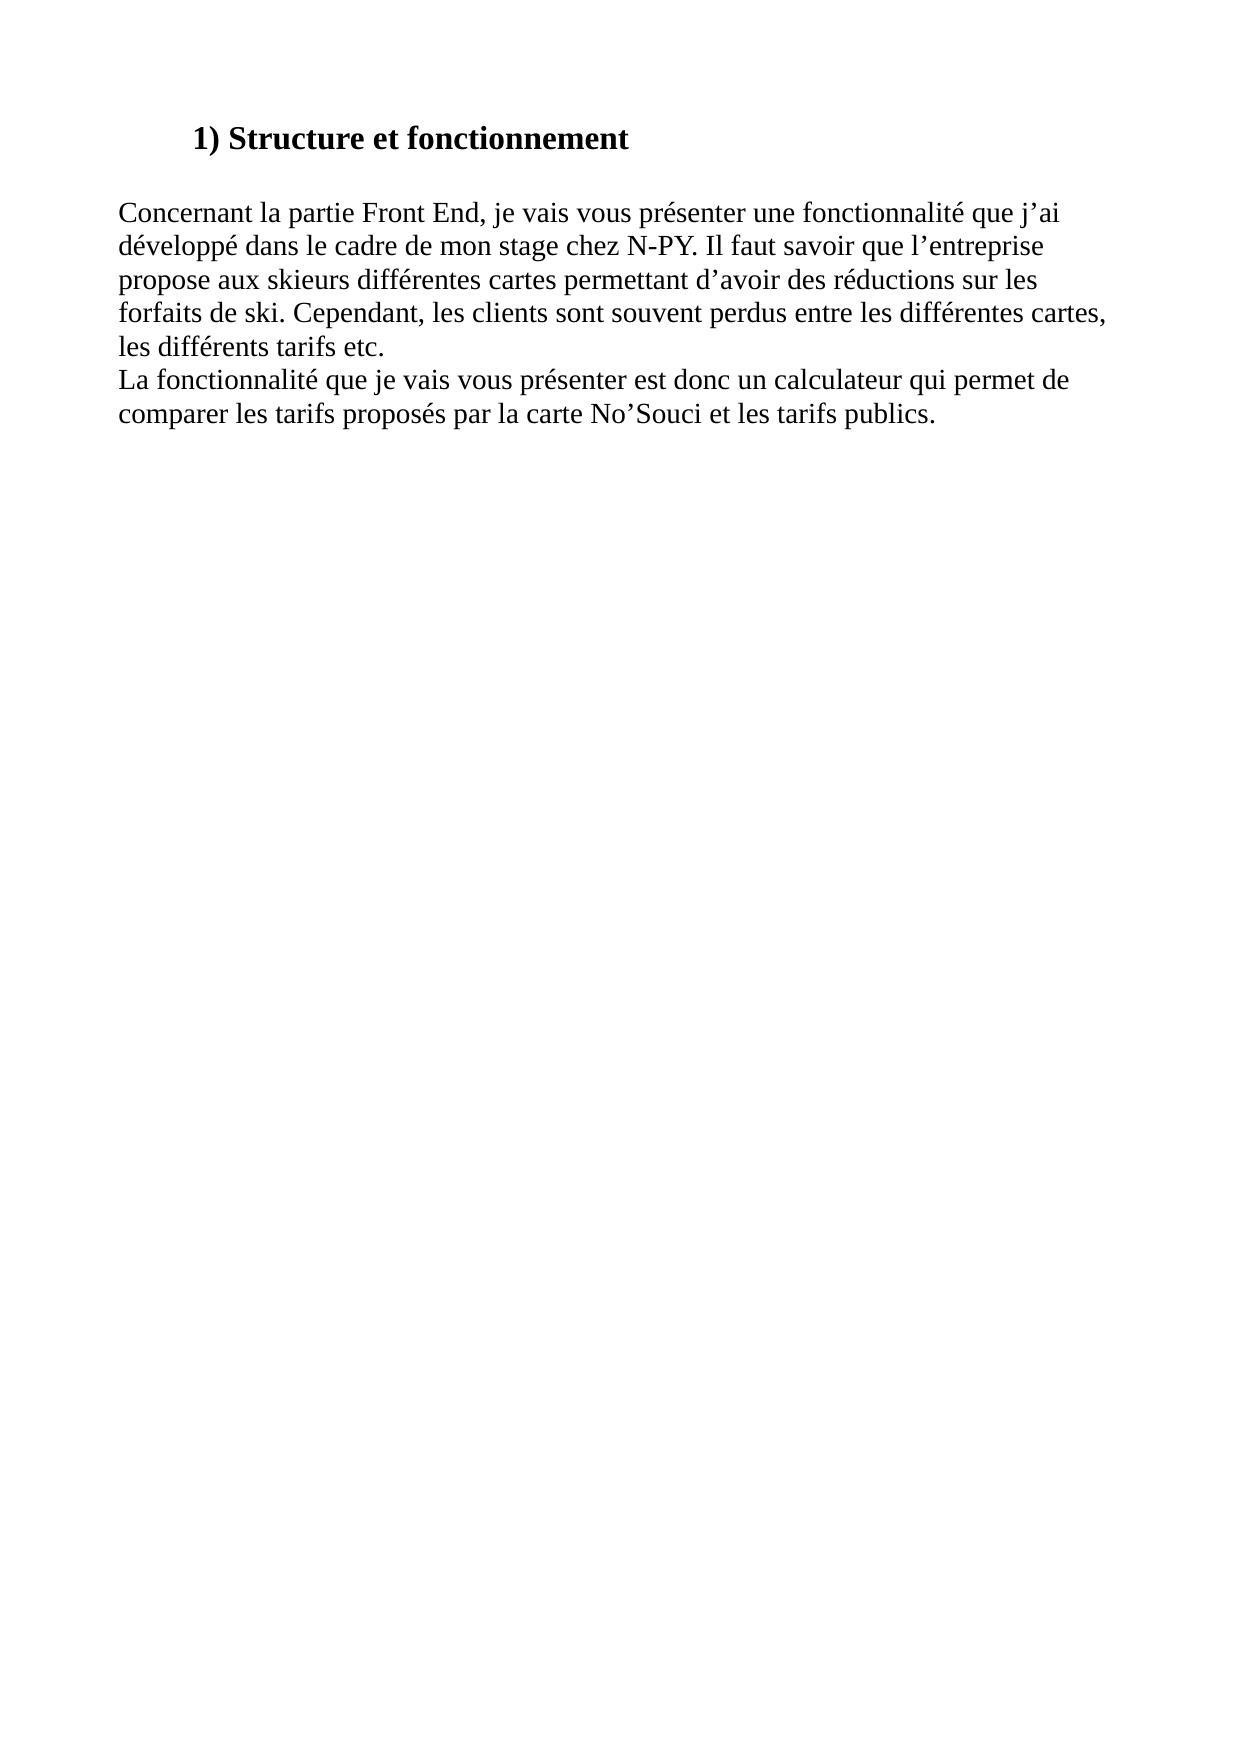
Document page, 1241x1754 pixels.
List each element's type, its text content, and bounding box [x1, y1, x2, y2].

text 1) Structure et fonctionnement [118, 118, 1122, 156]
text Concernant la partie Front End, je vais vous présenter une fonctionnalité que j’ai développé dans le cadre de mon stage chez N-PY. Il faut savoir que l’entreprise propose aux skieurs différentes cartes permettant d’avoir des réductions sur les forfaits de ski. Cependant, les clients sont souvent perdus entre les différentes cartes, les différents tarifs etc. [118, 195, 1122, 362]
text La fonctionnalité que je vais vous présenter est donc un calculateur qui permet de comparer les tarifs proposés par la carte No’Souci et les tarifs publics. [118, 362, 1122, 429]
